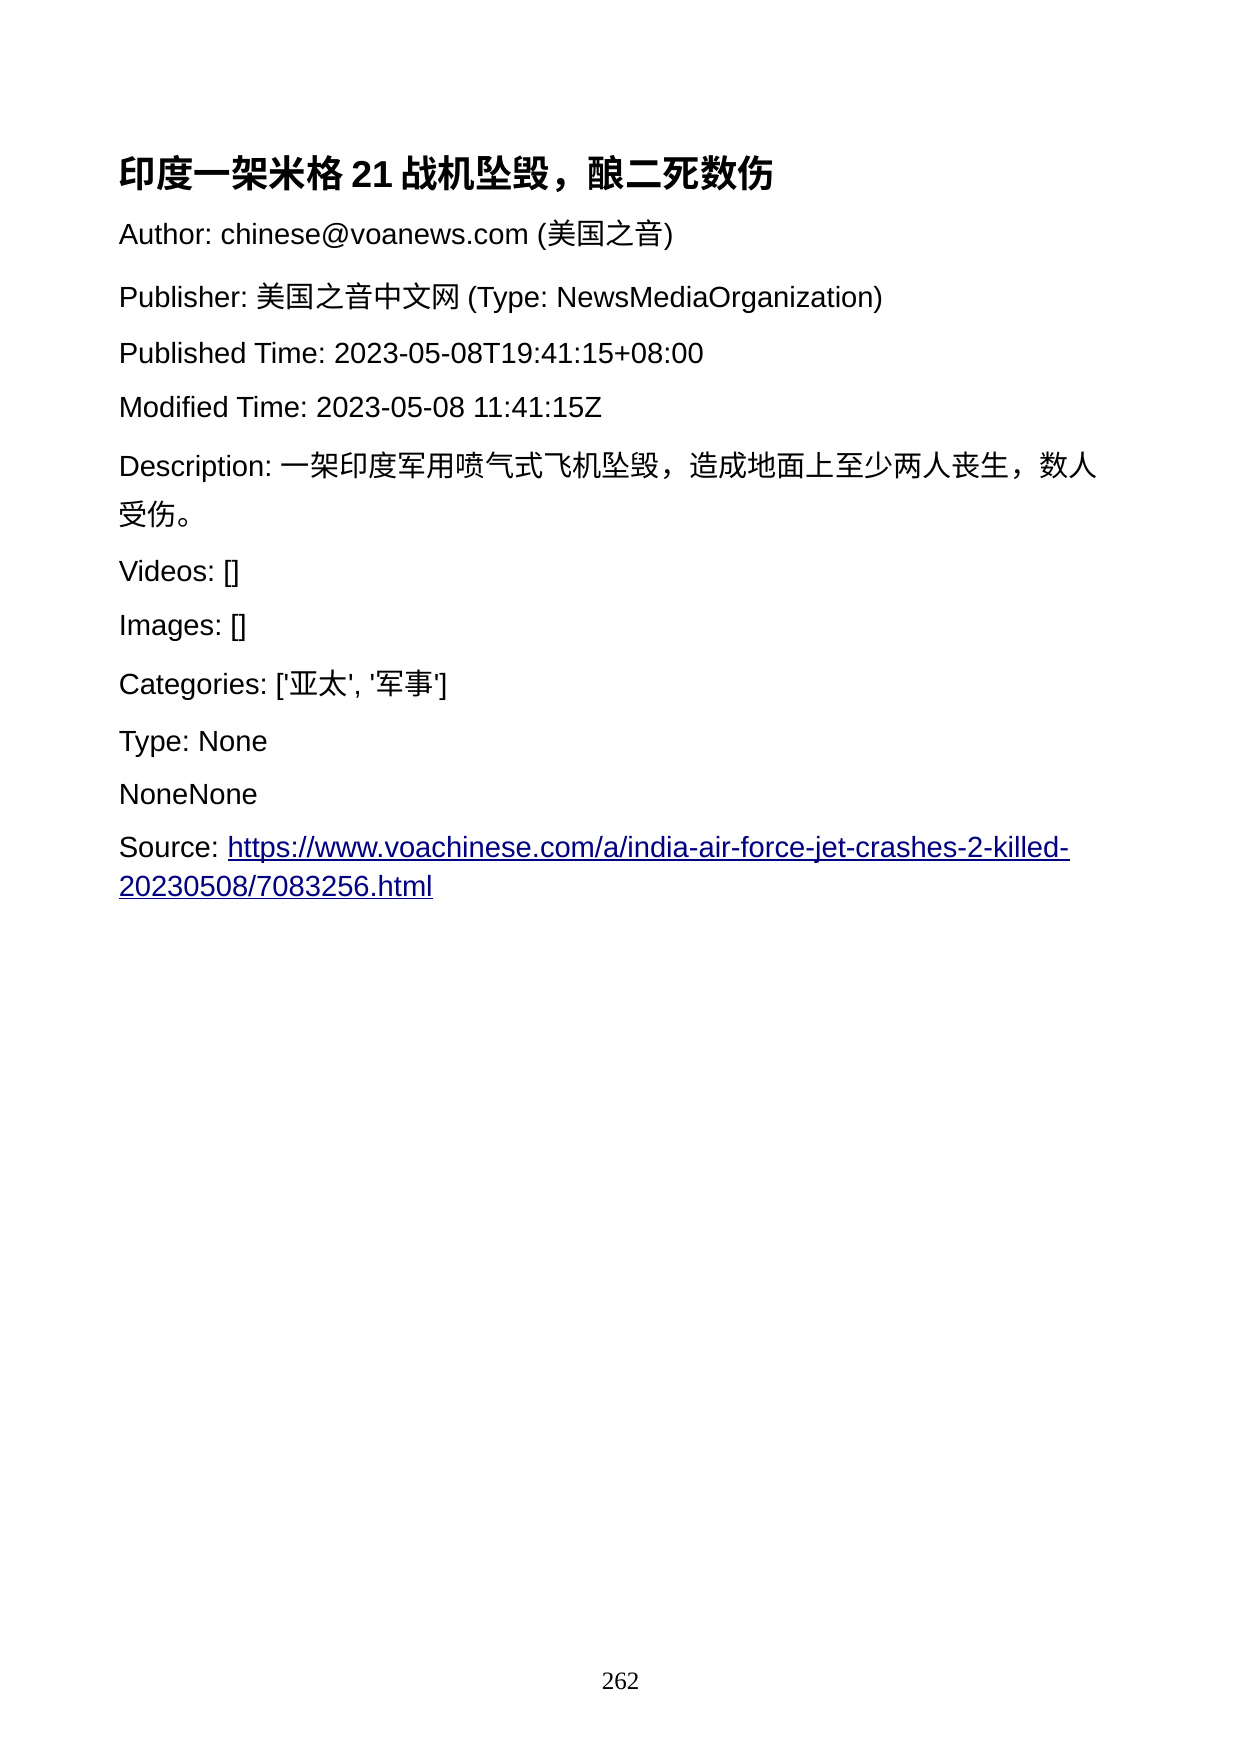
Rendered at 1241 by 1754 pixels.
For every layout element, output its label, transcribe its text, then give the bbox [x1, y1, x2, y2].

text Videos: [] [118, 554, 1122, 588]
text Published Time: 2023-05-08T19:41:15+08:00 [118, 337, 1122, 370]
text Publisher: 美国之音中文网 (Type: NewsMediaOrganization) [118, 273, 1122, 316]
text Author: chinese@voanews.com (美国之音) [118, 210, 1122, 253]
text Type: None [118, 724, 1122, 757]
text NoneNone [118, 777, 1122, 811]
text Description: 一架印度军用喷气式飞机坠毁，造成地面上至少两人丧生，数人受伤。 [118, 443, 1122, 534]
subtitle 印度一架米格21战机坠毁，酿二死数伤 [118, 143, 1122, 198]
text Source: https://www.voachinese.com/a/india-air-force-jet-crashes-2-killed-20230508/7083256.html [118, 830, 1122, 902]
text Categories: ['亚太', '军事'] [118, 661, 1122, 703]
text Modified Time: 2023-05-08 11:41:15Z [118, 390, 1122, 423]
text Images: [] [118, 608, 1122, 641]
